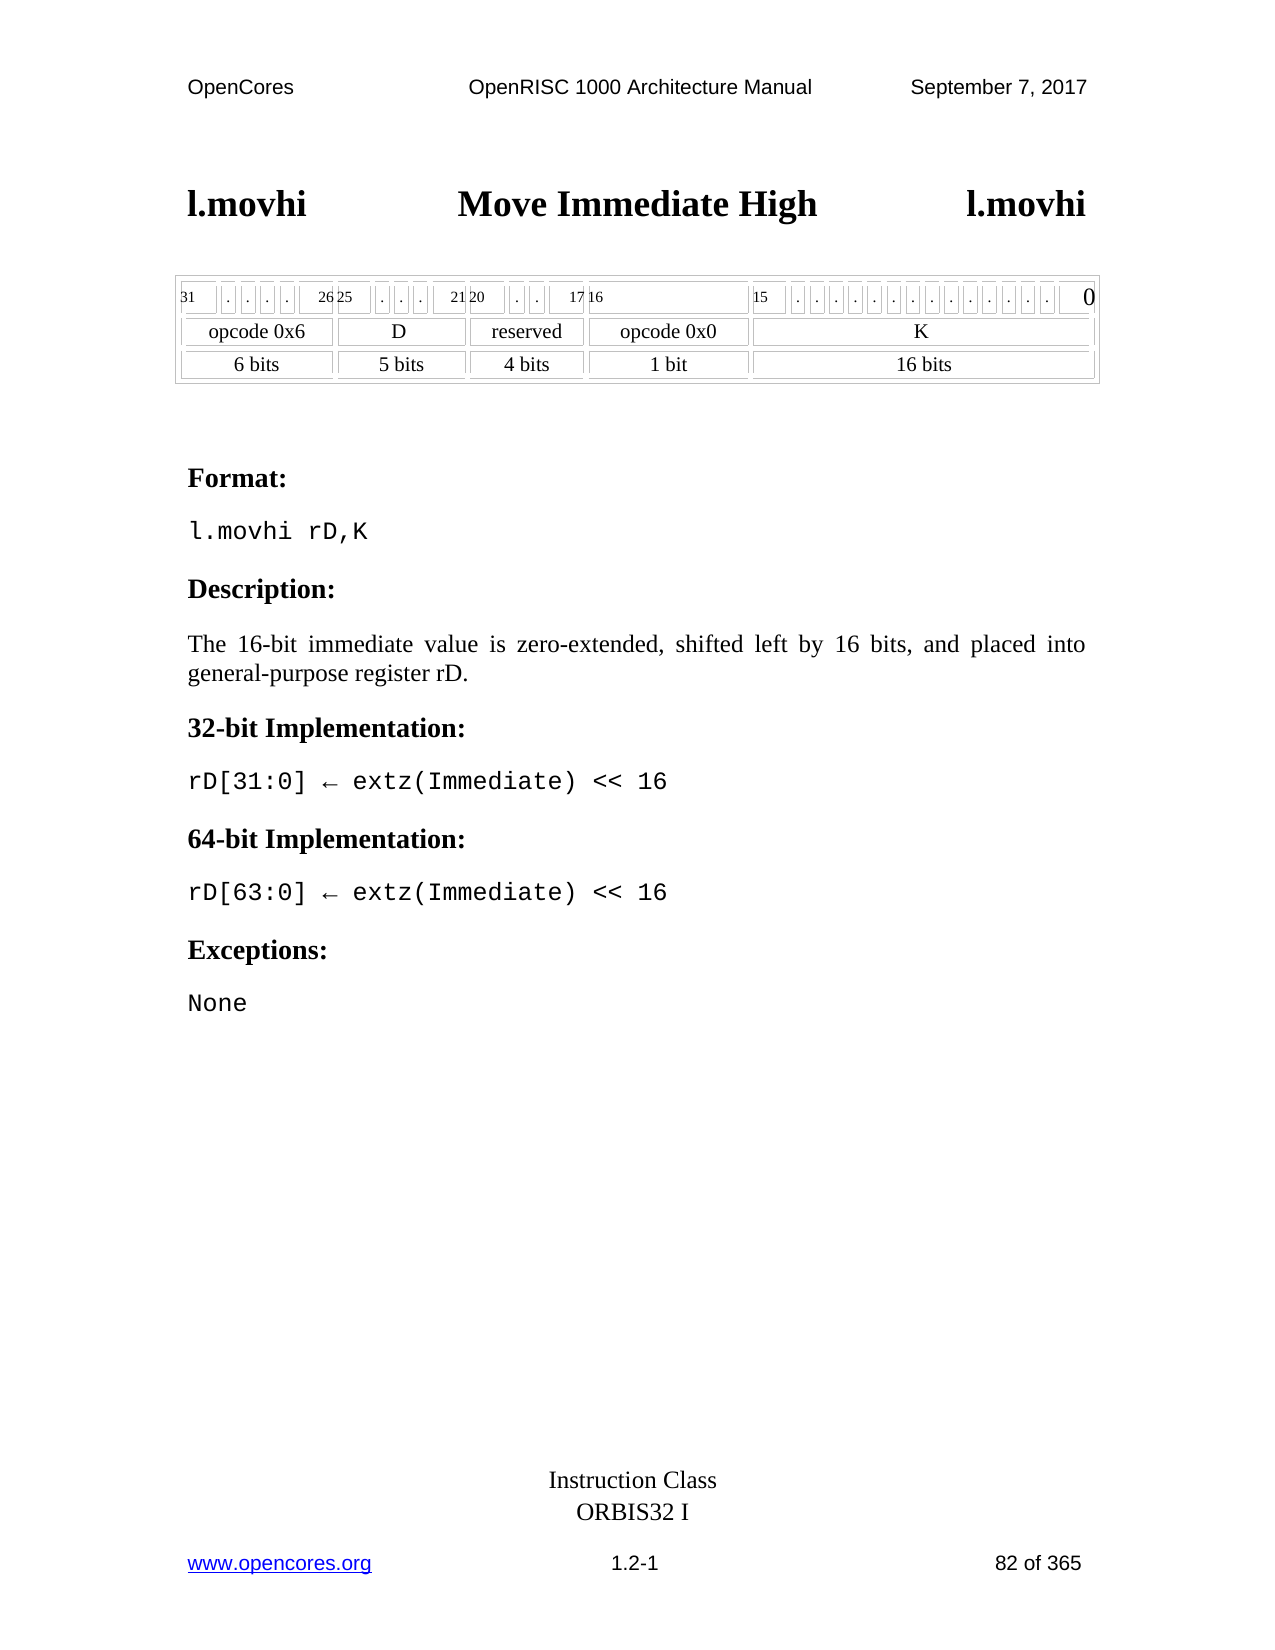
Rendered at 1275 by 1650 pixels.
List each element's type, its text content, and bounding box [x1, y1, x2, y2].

text Format: [187, 461, 1087, 493]
text Exceptions: [187, 933, 1087, 965]
text rD[31:0] ← extz(Immediate) << 16 [187, 769, 1087, 797]
text l.movhi rD,K [187, 518, 1087, 547]
text rD[63:0] ← extz(Immediate) << 16 [187, 880, 1087, 908]
text Description: [187, 572, 1087, 604]
text None [187, 990, 1087, 1019]
text The 16-bit immediate value is zero-extended, shifted left by 16 bits, and placed into general-purpose register rD. [187, 629, 1087, 687]
text 64-bit Implementation: [187, 822, 1087, 855]
text 32-bit Implementation: [187, 712, 1087, 744]
